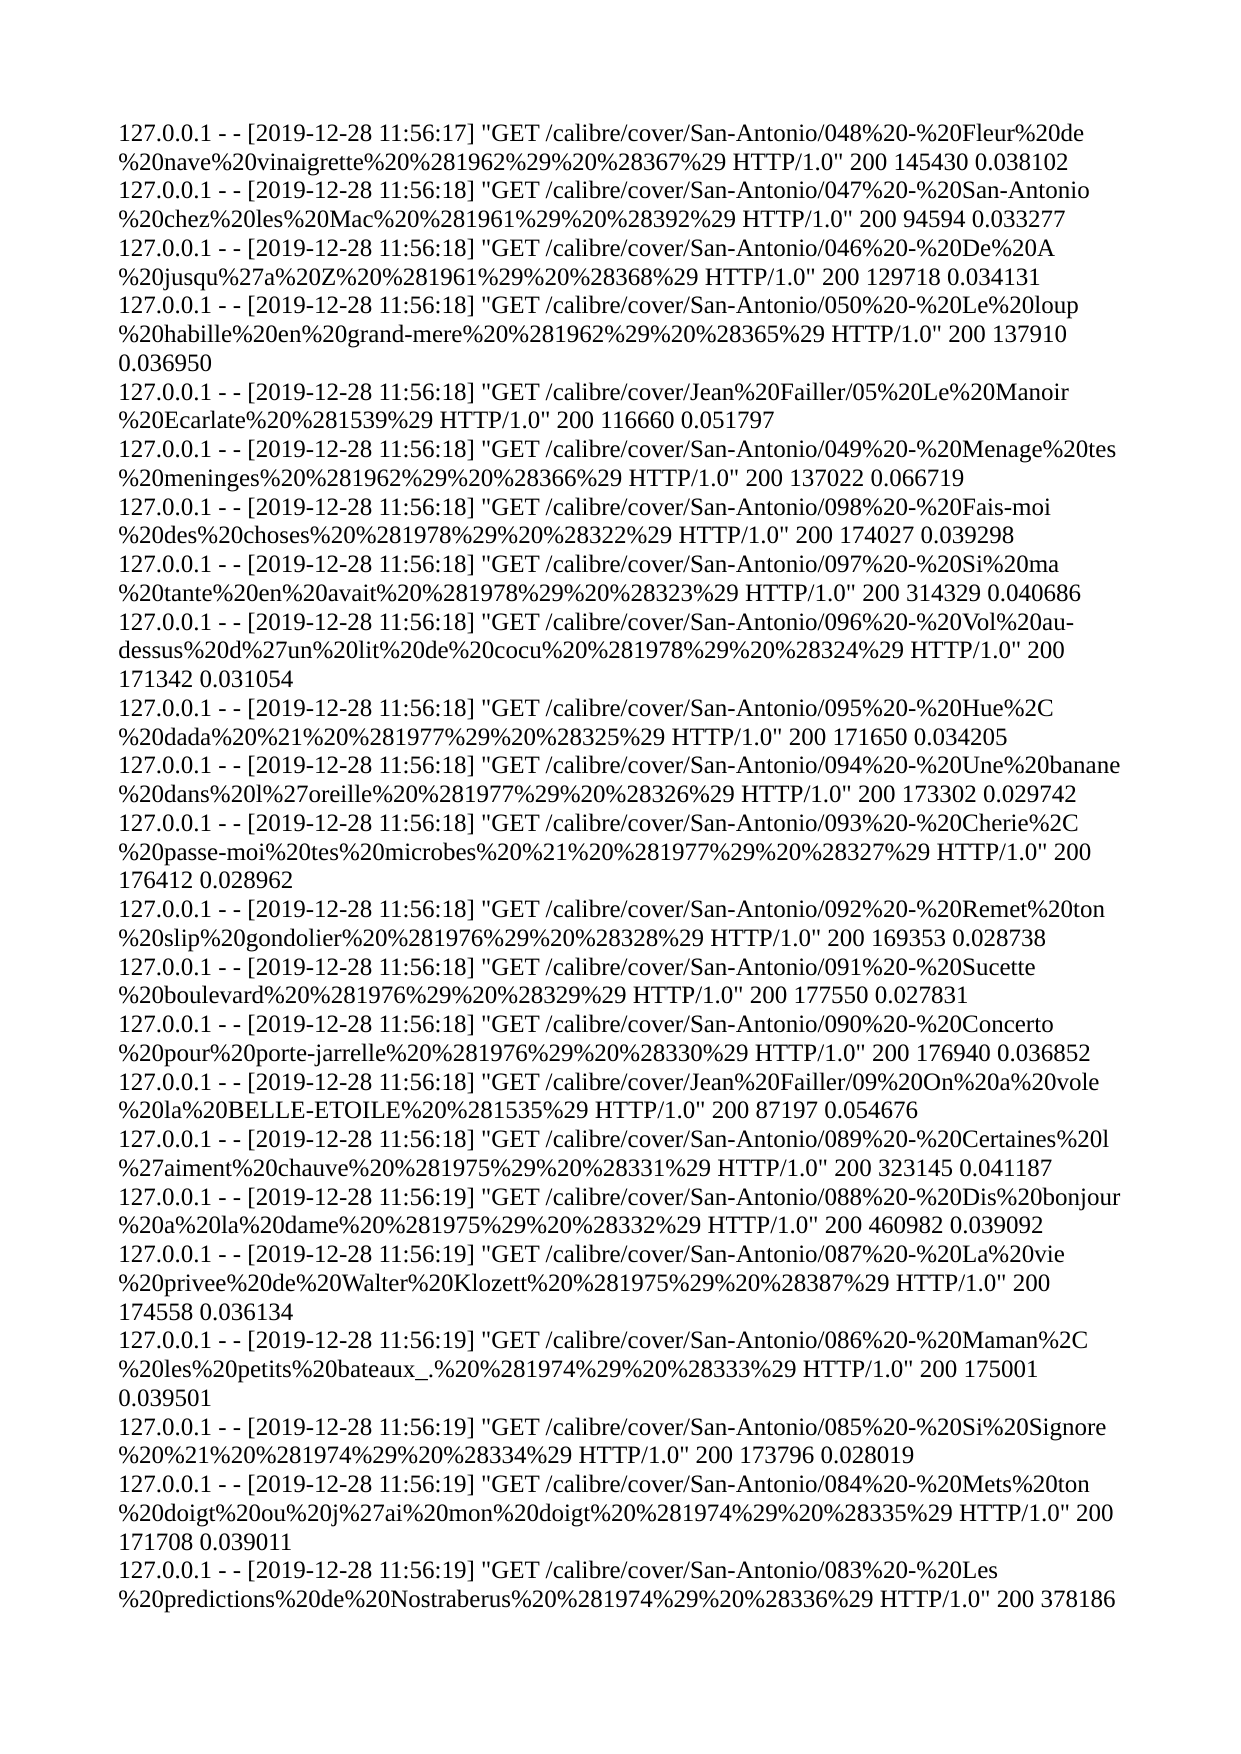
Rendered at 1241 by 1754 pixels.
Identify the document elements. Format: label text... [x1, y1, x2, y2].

text 127.0.0.1 - - [2019-12-28 11:56:17] "GET /calibre/cover/San-Antonio/048%20-%20Fleur%20de%20nave%20vinaigrette%20%281962%29%20%28367%29 HTTP/1.0" 200 145430 0.038102 127.0.0.1 - - [2019-12-28 11:56:18] "GET /calibre/cover/San-Antonio/047%20-%20San-Antonio%20chez%20les%20Mac%20%281961%29%20%28392%29 HTTP/1.0" 200 94594 0.033277 127.0.0.1 - - [2019-12-28 11:56:18] "GET /calibre/cover/San-Antonio/046%20-%20De%20A%20jusqu%27a%20Z%20%281961%29%20%28368%29 HTTP/1.0" 200 129718 0.034131 127.0.0.1 - - [2019-12-28 11:56:18] "GET /calibre/cover/San-Antonio/050%20-%20Le%20loup%20habille%20en%20grand-mere%20%281962%29%20%28365%29 HTTP/1.0" 200 137910 0.036950 127.0.0.1 - - [2019-12-28 11:56:18] "GET /calibre/cover/Jean%20Failler/05%20Le%20Manoir%20Ecarlate%20%281539%29 HTTP/1.0" 200 116660 0.051797 127.0.0.1 - - [2019-12-28 11:56:18] "GET /calibre/cover/San-Antonio/049%20-%20Menage%20tes%20meninges%20%281962%29%20%28366%29 HTTP/1.0" 200 137022 0.066719 127.0.0.1 - - [2019-12-28 11:56:18] "GET /calibre/cover/San-Antonio/098%20-%20Fais-moi%20des%20choses%20%281978%29%20%28322%29 HTTP/1.0" 200 174027 0.039298 127.0.0.1 - - [2019-12-28 11:56:18] "GET /calibre/cover/San-Antonio/097%20-%20Si%20ma%20tante%20en%20avait%20%281978%29%20%28323%29 HTTP/1.0" 200 314329 0.040686 127.0.0.1 - - [2019-12-28 11:56:18] "GET /calibre/cover/San-Antonio/096%20-%20Vol%20au-dessus%20d%27un%20lit%20de%20cocu%20%281978%29%20%28324%29 HTTP/1.0" 200 171342 0.031054 127.0.0.1 - - [2019-12-28 11:56:18] "GET /calibre/cover/San-Antonio/095%20-%20Hue%2C%20dada%20%21%20%281977%29%20%28325%29 HTTP/1.0" 200 171650 0.034205 127.0.0.1 - - [2019-12-28 11:56:18] "GET /calibre/cover/San-Antonio/094%20-%20Une%20banane%20dans%20l%27oreille%20%281977%29%20%28326%29 HTTP/1.0" 200 173302 0.029742 127.0.0.1 - - [2019-12-28 11:56:18] "GET /calibre/cover/San-Antonio/093%20-%20Cherie%2C%20passe-moi%20tes%20microbes%20%21%20%281977%29%20%28327%29 HTTP/1.0" 200 176412 0.028962 127.0.0.1 - - [2019-12-28 11:56:18] "GET /calibre/cover/San-Antonio/092%20-%20Remet%20ton%20slip%20gondolier%20%281976%29%20%28328%29 HTTP/1.0" 200 169353 0.028738 127.0.0.1 - - [2019-12-28 11:56:18] "GET /calibre/cover/San-Antonio/091%20-%20Sucette%20boulevard%20%281976%29%20%28329%29 HTTP/1.0" 200 177550 0.027831 127.0.0.1 - - [2019-12-28 11:56:18] "GET /calibre/cover/San-Antonio/090%20-%20Concerto%20pour%20porte-jarrelle%20%281976%29%20%28330%29 HTTP/1.0" 200 176940 0.036852 127.0.0.1 - - [2019-12-28 11:56:18] "GET /calibre/cover/Jean%20Failler/09%20On%20a%20vole%20la%20BELLE-ETOILE%20%281535%29 HTTP/1.0" 200 87197 0.054676 127.0.0.1 - - [2019-12-28 11:56:18] "GET /calibre/cover/San-Antonio/089%20-%20Certaines%20l%27aiment%20chauve%20%281975%29%20%28331%29 HTTP/1.0" 200 323145 0.041187 127.0.0.1 - - [2019-12-28 11:56:19] "GET /calibre/cover/San-Antonio/088%20-%20Dis%20bonjour%20a%20la%20dame%20%281975%29%20%28332%29 HTTP/1.0" 200 460982 0.039092 127.0.0.1 - - [2019-12-28 11:56:19] "GET /calibre/cover/San-Antonio/087%20-%20La%20vie%20privee%20de%20Walter%20Klozett%20%281975%29%20%28387%29 HTTP/1.0" 200 174558 0.036134 127.0.0.1 - - [2019-12-28 11:56:19] "GET /calibre/cover/San-Antonio/086%20-%20Maman%2C%20les%20petits%20bateaux_.%20%281974%29%20%28333%29 HTTP/1.0" 200 175001 0.039501 127.0.0.1 - - [2019-12-28 11:56:19] "GET /calibre/cover/San-Antonio/085%20-%20Si%20Signore%20%21%20%281974%29%20%28334%29 HTTP/1.0" 200 173796 0.028019 127.0.0.1 - - [2019-12-28 11:56:19] "GET /calibre/cover/San-Antonio/084%20-%20Mets%20ton%20doigt%20ou%20j%27ai%20mon%20doigt%20%281974%29%20%28335%29 HTTP/1.0" 200 171708 0.039011 127.0.0.1 - - [2019-12-28 11:56:19] "GET /calibre/cover/San-Antonio/083%20-%20Les%20predictions%20de%20Nostraberus%20%281974%29%20%28336%29 HTTP/1.0" 200 378186 [118, 118, 1122, 1613]
